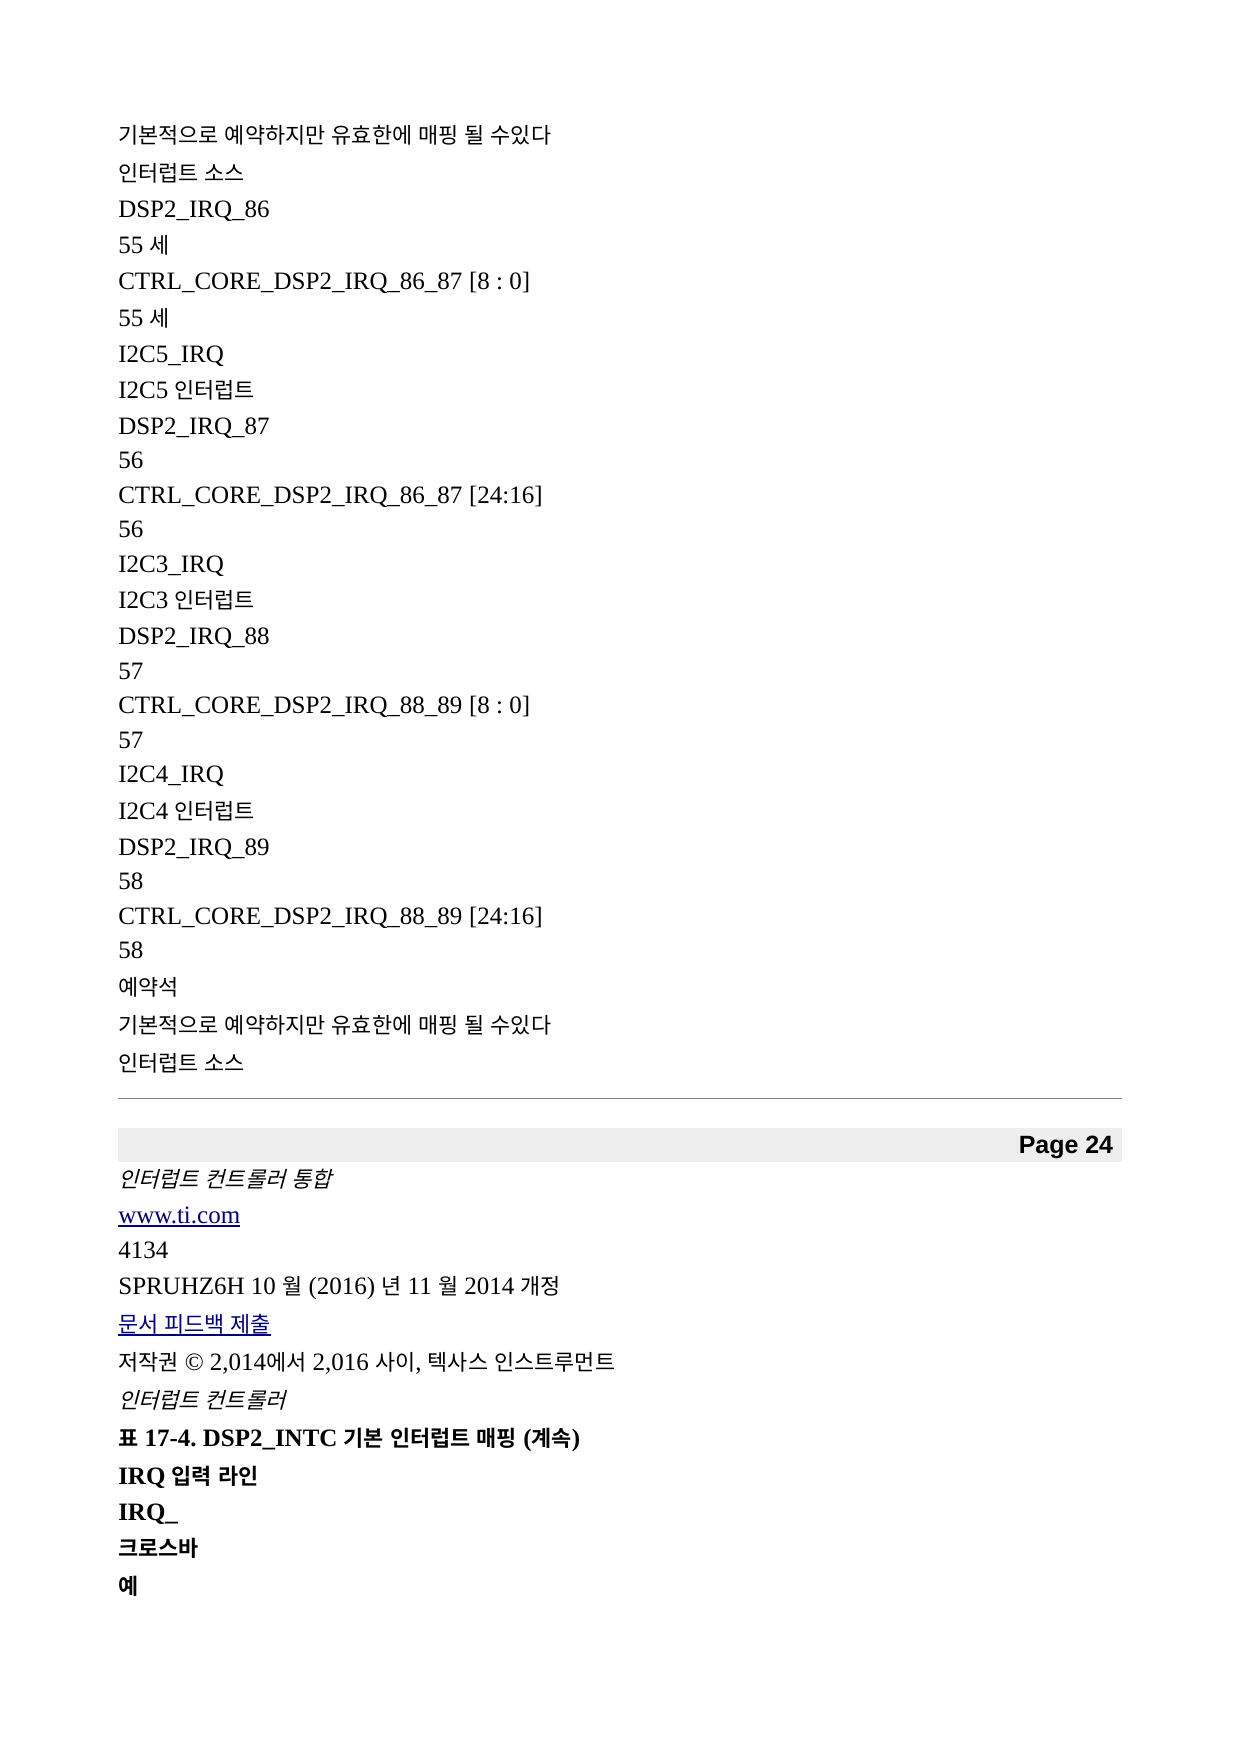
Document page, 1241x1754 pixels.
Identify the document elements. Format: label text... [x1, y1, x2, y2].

text SPRUHZ6H 10 월 (2016) 년 11 월 2014 개정 [118, 1269, 1122, 1301]
text 56 [118, 446, 1122, 474]
text I2C5 인터럽트 [118, 373, 1122, 405]
text I2C4 인터럽트 [118, 794, 1122, 826]
text 55 세 [118, 228, 1122, 260]
text 57 [118, 725, 1122, 754]
text 58 [118, 866, 1122, 895]
table_header Page 24 [118, 1128, 1122, 1162]
text 크로스바 [118, 1531, 1122, 1563]
text 56 [118, 514, 1122, 543]
text DSP2_IRQ_87 [118, 411, 1122, 440]
text www.ti.com [118, 1200, 1122, 1229]
text I2C4_IRQ [118, 759, 1122, 788]
text 인터럽트 컨트롤러 통합 [118, 1162, 1122, 1194]
text CTRL_CORE_DSP2_IRQ_86_87 [24:16] [118, 480, 1122, 509]
text 인터럽트 소스 [118, 1046, 1122, 1077]
text 4134 [118, 1235, 1122, 1263]
text 표 17-4. DSP2_INTC 기본 인터럽트 매핑 (계속) [118, 1421, 1122, 1453]
text 예 [118, 1569, 1122, 1601]
text CTRL_CORE_DSP2_IRQ_88_89 [24:16] [118, 901, 1122, 929]
text DSP2_IRQ_88 [118, 621, 1122, 650]
text 문서 피드백 제출 [118, 1307, 1122, 1339]
text 57 [118, 656, 1122, 685]
text 인터럽트 컨트롤러 [118, 1383, 1122, 1415]
text CTRL_CORE_DSP2_IRQ_86_87 [8 : 0] [118, 266, 1122, 295]
text 기본적으로 예약하지만 유효한에 매핑 될 수있다 [118, 1008, 1122, 1039]
text I2C3 인터럽트 [118, 583, 1122, 615]
text 58 [118, 935, 1122, 964]
text DSP2_IRQ_86 [118, 194, 1122, 223]
text 인터럽트 소스 [118, 156, 1122, 188]
text CTRL_CORE_DSP2_IRQ_88_89 [8 : 0] [118, 690, 1122, 719]
text DSP2_IRQ_89 [118, 832, 1122, 861]
text 예약석 [118, 970, 1122, 1001]
text 기본적으로 예약하지만 유효한에 매핑 될 수있다 [118, 118, 1122, 150]
text 55 세 [118, 301, 1122, 332]
text 저작권 © 2,014에서 2,016 사이, 텍사스 인스트루먼트 [118, 1345, 1122, 1377]
text IRQ_ [118, 1497, 1122, 1526]
text I2C5_IRQ [118, 339, 1122, 367]
text I2C3_IRQ [118, 549, 1122, 578]
text IRQ 입력 라인 [118, 1459, 1122, 1491]
